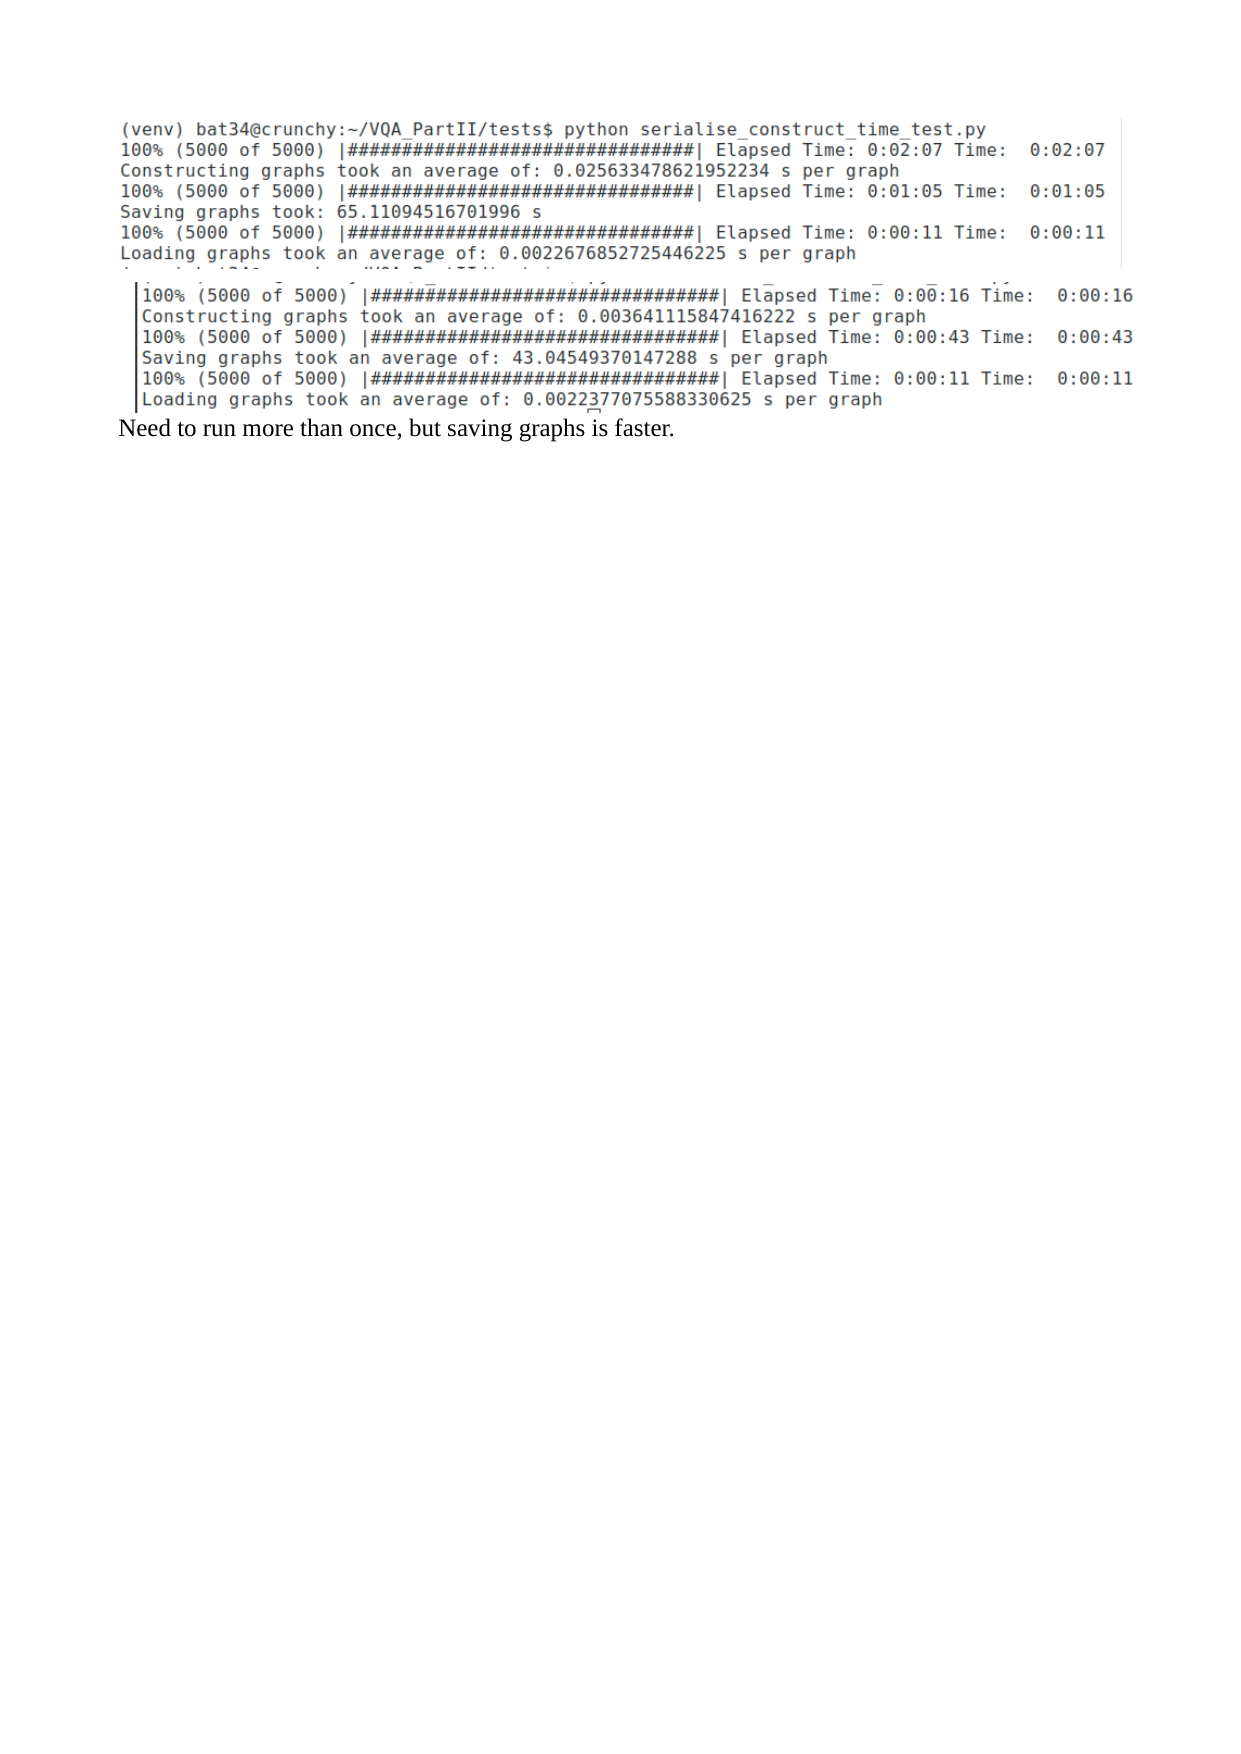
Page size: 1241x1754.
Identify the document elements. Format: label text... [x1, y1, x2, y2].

picture [118, 118, 1123, 269]
picture [133, 282, 1138, 413]
text Need to run more than once, but saving graphs is faster. [118, 269, 1122, 442]
